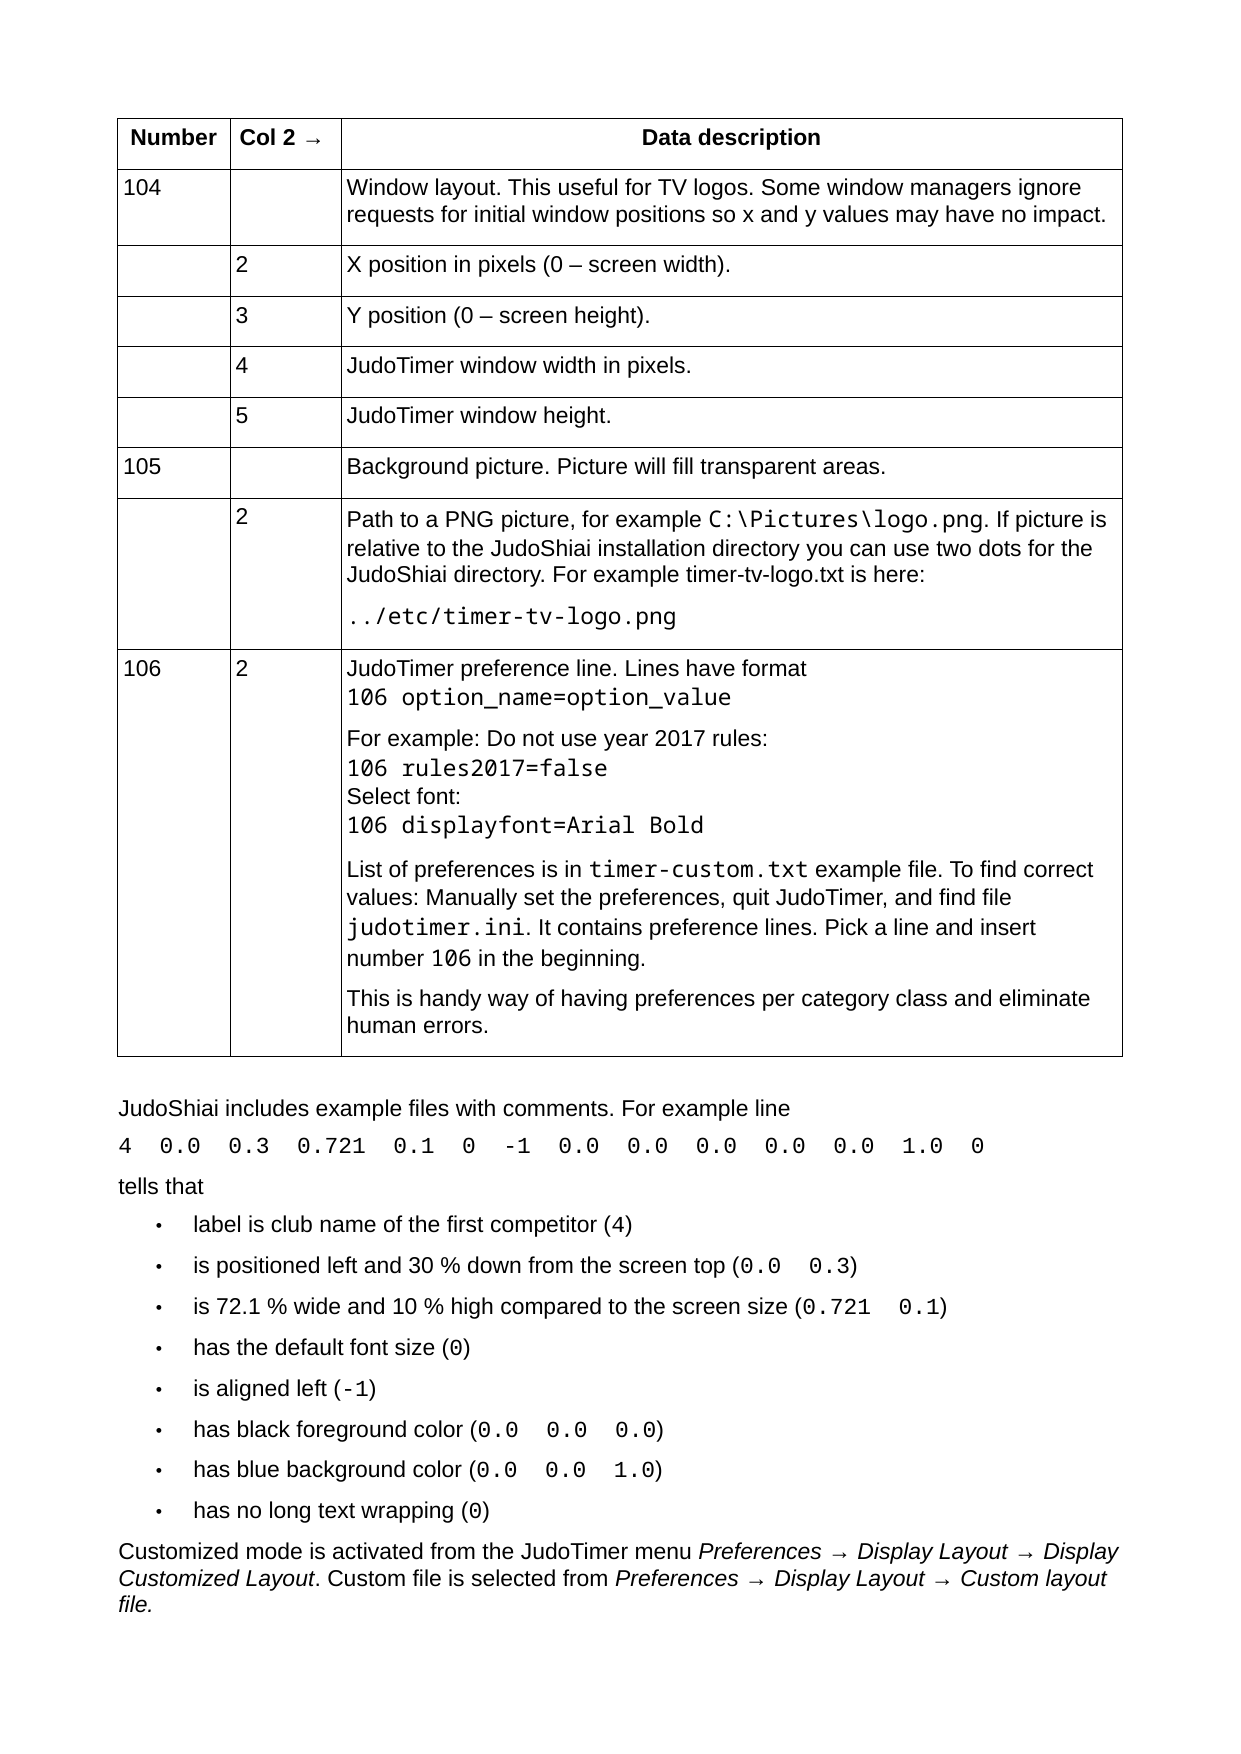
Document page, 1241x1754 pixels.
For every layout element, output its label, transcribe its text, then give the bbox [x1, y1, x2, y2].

table_cell [118, 297, 230, 346]
table_cell [231, 448, 341, 497]
table_cell 106 [118, 650, 230, 1056]
list has blue background color (0.0 0.0 1.0) [156, 1456, 1122, 1485]
list is aligned left (-1) [156, 1375, 1122, 1403]
table_cell X position in pixels (0 – screen width). [342, 246, 1122, 296]
table_cell [118, 246, 230, 296]
list has the default font size (0) [156, 1334, 1122, 1362]
table_cell Window layout. This useful for TV logos. Some window managers ignore requests for initial window positions so x and y values may have no impact. [342, 170, 1122, 245]
table_cell Background picture. Picture will fill transparent areas. [342, 448, 1122, 497]
list has black foreground color (0.0 0.0 0.0) [156, 1416, 1122, 1444]
table_cell [118, 398, 230, 447]
table_cell 2 [231, 650, 341, 1056]
table_cell JudoTimer preference line. Lines have format 106 option_name=option_value For example: Do not use year 2017 rules: 106 rules2017=false Select font: 106 displayfont=Arial Bold List of preferences is in timer-custom.txt example file. To find correct values: Manually set the preferences, quit JudoTimer, and find file judotimer.ini. It contains preference lines. Pick a line and insert number 106 in the beginning. This is handy way of having preferences per category class and eliminate human errors. [342, 650, 1122, 1056]
list is positioned left and 30 % down from the screen top (0.0 0.3) [156, 1252, 1122, 1281]
table_cell JudoTimer window width in pixels. [342, 347, 1122, 397]
table_cell JudoTimer window height. [342, 398, 1122, 447]
list is 72.1 % wide and 10 % high compared to the screen size (0.721 0.1) [156, 1293, 1122, 1321]
table_cell 5 [231, 398, 341, 447]
list label is club name of the first competitor (4) [156, 1211, 1122, 1240]
table_header Number [118, 119, 230, 168]
table_cell 105 [118, 448, 230, 497]
table_cell [118, 347, 230, 397]
text JudoShiai includes example files with comments. For example line [118, 1095, 1122, 1122]
list has no long text wrapping (0) [156, 1497, 1122, 1526]
table_cell 3 [231, 297, 341, 346]
table_cell 2 [231, 246, 341, 296]
table_header Data description [342, 119, 1122, 168]
text 4 0.0 0.3 0.721 0.1 0 -1 0.0 0.0 0.0 0.0 0.0 1.0 0 [118, 1134, 1122, 1160]
text Customized mode is activated from the JudoTimer menu Preferences → Display Layout → Display Customized Layout. Custom file is selected from Preferences → Display Layout → Custom layout file. [118, 1538, 1122, 1617]
table_cell Y position (0 – screen height). [342, 297, 1122, 346]
table_cell 2 [231, 499, 341, 649]
table_cell 4 [231, 347, 341, 397]
table_cell Path to a PNG picture, for example C:\Pictures\logo.png. If picture is relative to the JudoShiai installation directory you can use two dots for the JudoShiai directory. For example timer-tv-logo.txt is here: ../etc/timer-tv-logo.png [342, 499, 1122, 649]
table_cell [231, 170, 341, 245]
table_header Col 2 → [231, 119, 341, 168]
table_cell [118, 499, 230, 649]
text tells that [118, 1173, 1122, 1199]
table_cell 104 [118, 170, 230, 245]
